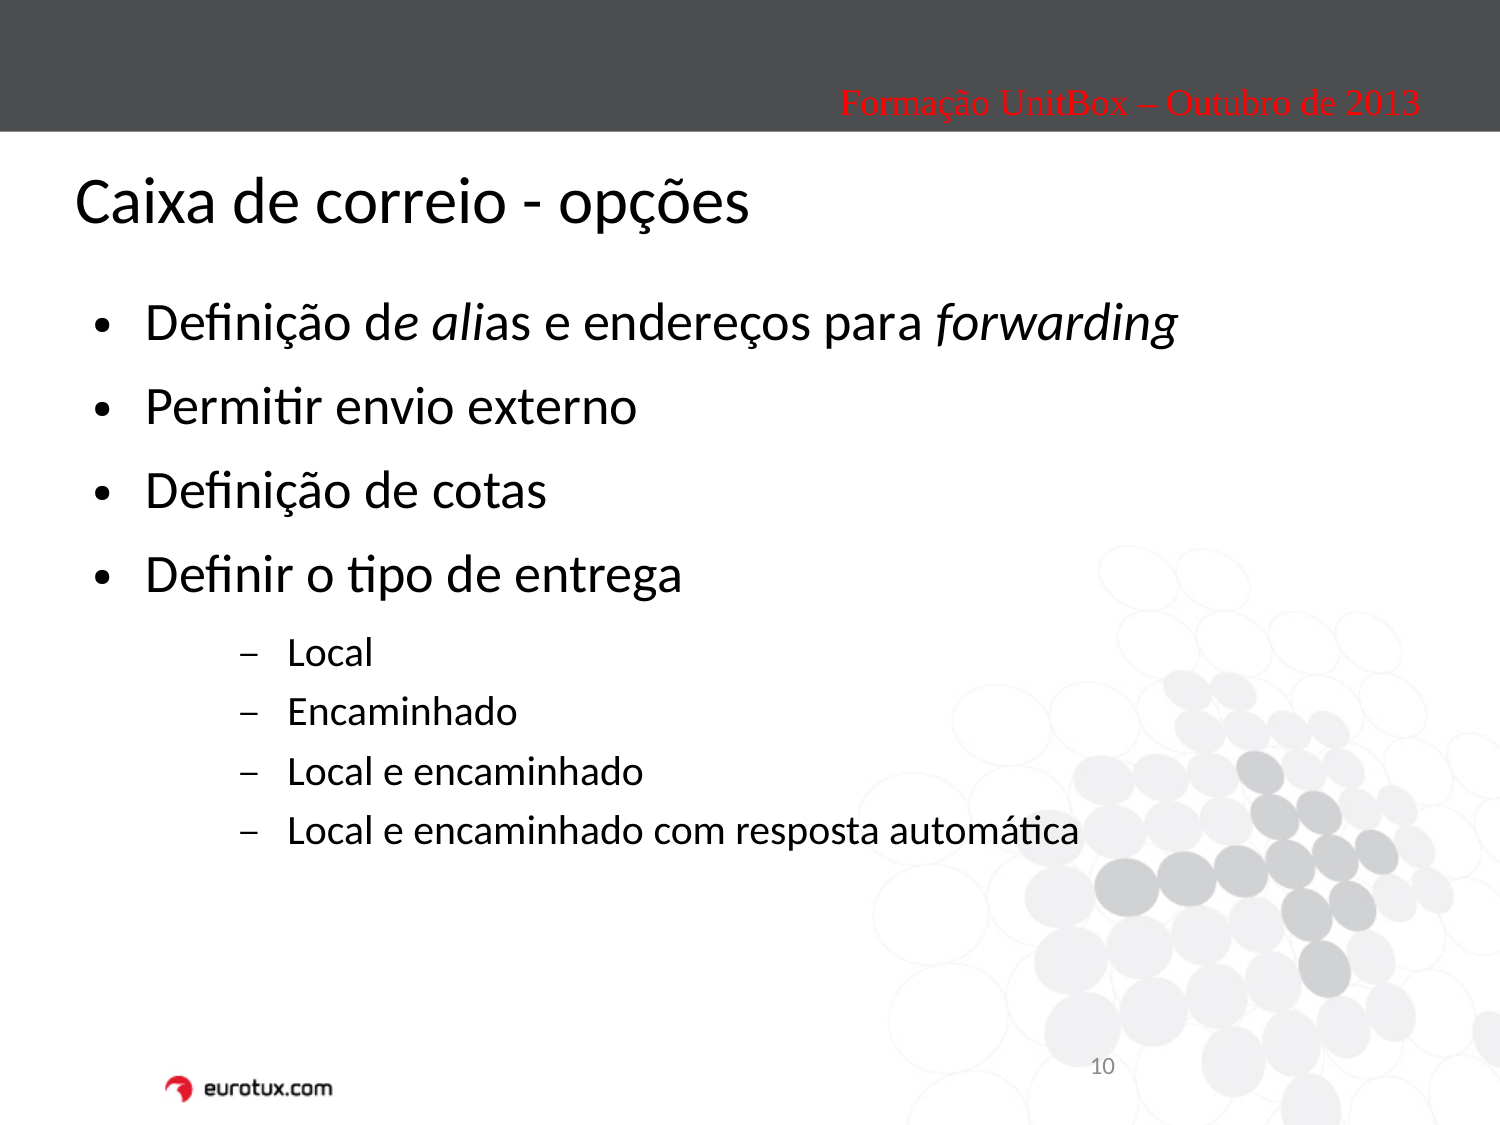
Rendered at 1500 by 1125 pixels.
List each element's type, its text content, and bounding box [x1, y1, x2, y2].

picture [0, 0, 1500, 1125]
list Definição de alias e endereços para forwarding Permitir envio externo Definição de cotas Definir o tipo de entrega Local Encaminhado Local e encaminhado Local e encaminhado com resposta automática [75, 299, 1425, 1043]
title Caixa de correio - opções [75, 112, 1425, 299]
